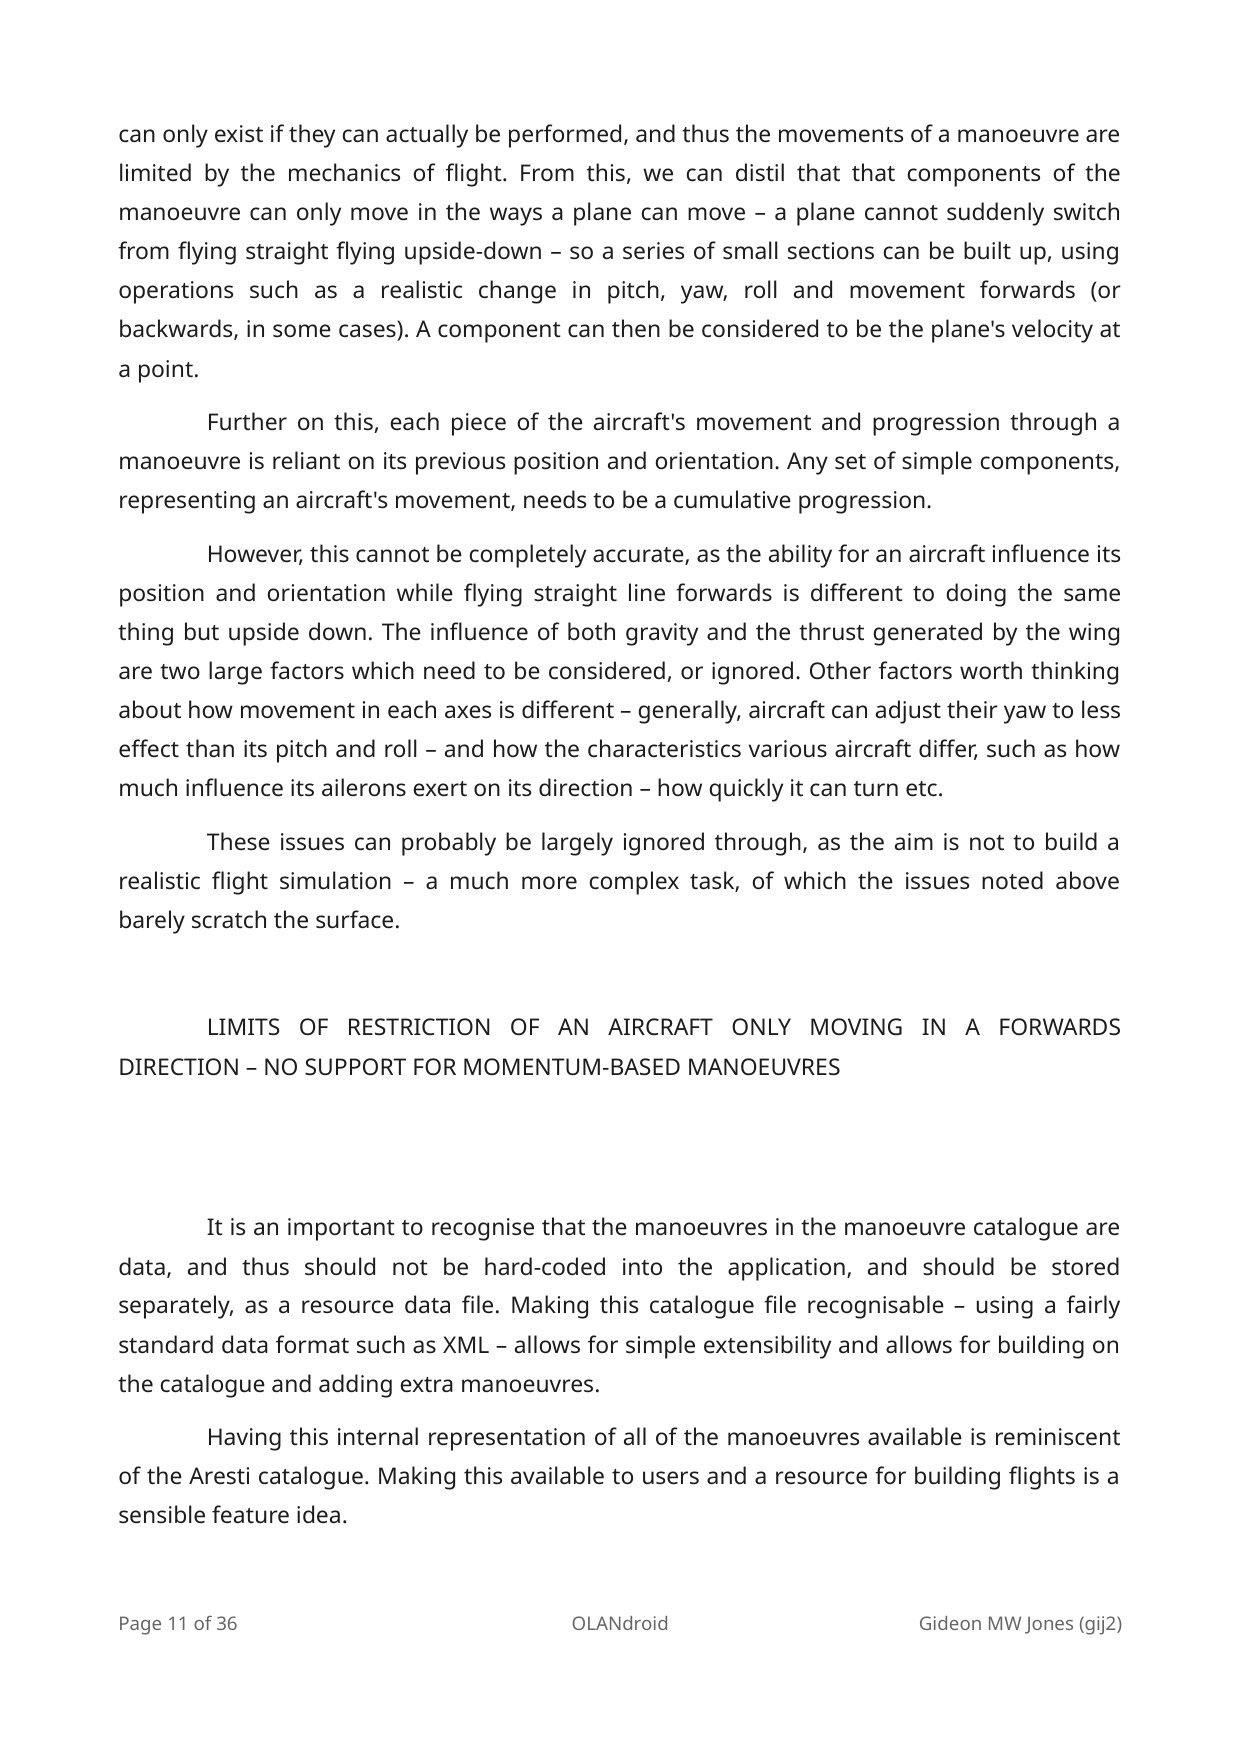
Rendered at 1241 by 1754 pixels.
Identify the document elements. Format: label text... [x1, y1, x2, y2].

text Further on this, each piece of the aircraft's movement and progression through a manoeuvre is reliant on its previous position and orientation. Any set of simple components, representing an aircraft's movement, needs to be a cumulative progression. [118, 406, 1122, 516]
text LIMITS OF RESTRICTION OF AN AIRCRAFT ONLY MOVING IN A FORWARDS DIRECTION – NO SUPPORT FOR MOMENTUM-BASED MANOEUVRES [118, 1011, 1122, 1082]
text It is an important to recognise that the manoeuvres in the manoeuvre catalogue are data, and thus should not be hard-coded into the application, and should be stored separately, as a resource data file. Making this catalogue file recognisable – using a fairly standard data format such as XML – allows for simple extensibility and allows for building on the catalogue and adding extra manoeuvres. [118, 1211, 1122, 1399]
text However, this cannot be completely accurate, as the ability for an aircraft influence its position and orientation while flying straight line forwards is different to doing the same thing but upside down. The influence of both gravity and the thrust generated by the wing are two large factors which need to be considered, or ignored. Other factors worth thinking about how movement in each axes is different – generally, aircraft can adjust their yaw to less effect than its pitch and roll – and how the characteristics various aircraft differ, such as how much influence its ailerons exert on its direction – how quickly it can turn etc. [118, 538, 1122, 803]
text Having this internal representation of all of the manoeuvres available is reminiscent of the Aresti catalogue. Making this available to users and a resource for building flights is a sensible feature idea. [118, 1421, 1122, 1531]
text can only exist if they can actually be performed, and thus the movements of a manoeuvre are limited by the mechanics of flight. From this, we can distil that that components of the manoeuvre can only move in the ways a plane can move – a plane cannot suddenly switch from flying straight flying upside-down – so a series of small sections can be built up, using operations such as a realistic change in pitch, yaw, roll and movement forwards (or backwards, in some cases). A component can then be considered to be the plane's velocity at a point. [118, 118, 1122, 384]
text These issues can probably be largely ignored through, as the aim is not to build a realistic flight simulation – a much more complex task, of which the issues noted above barely scratch the surface. [118, 826, 1122, 935]
